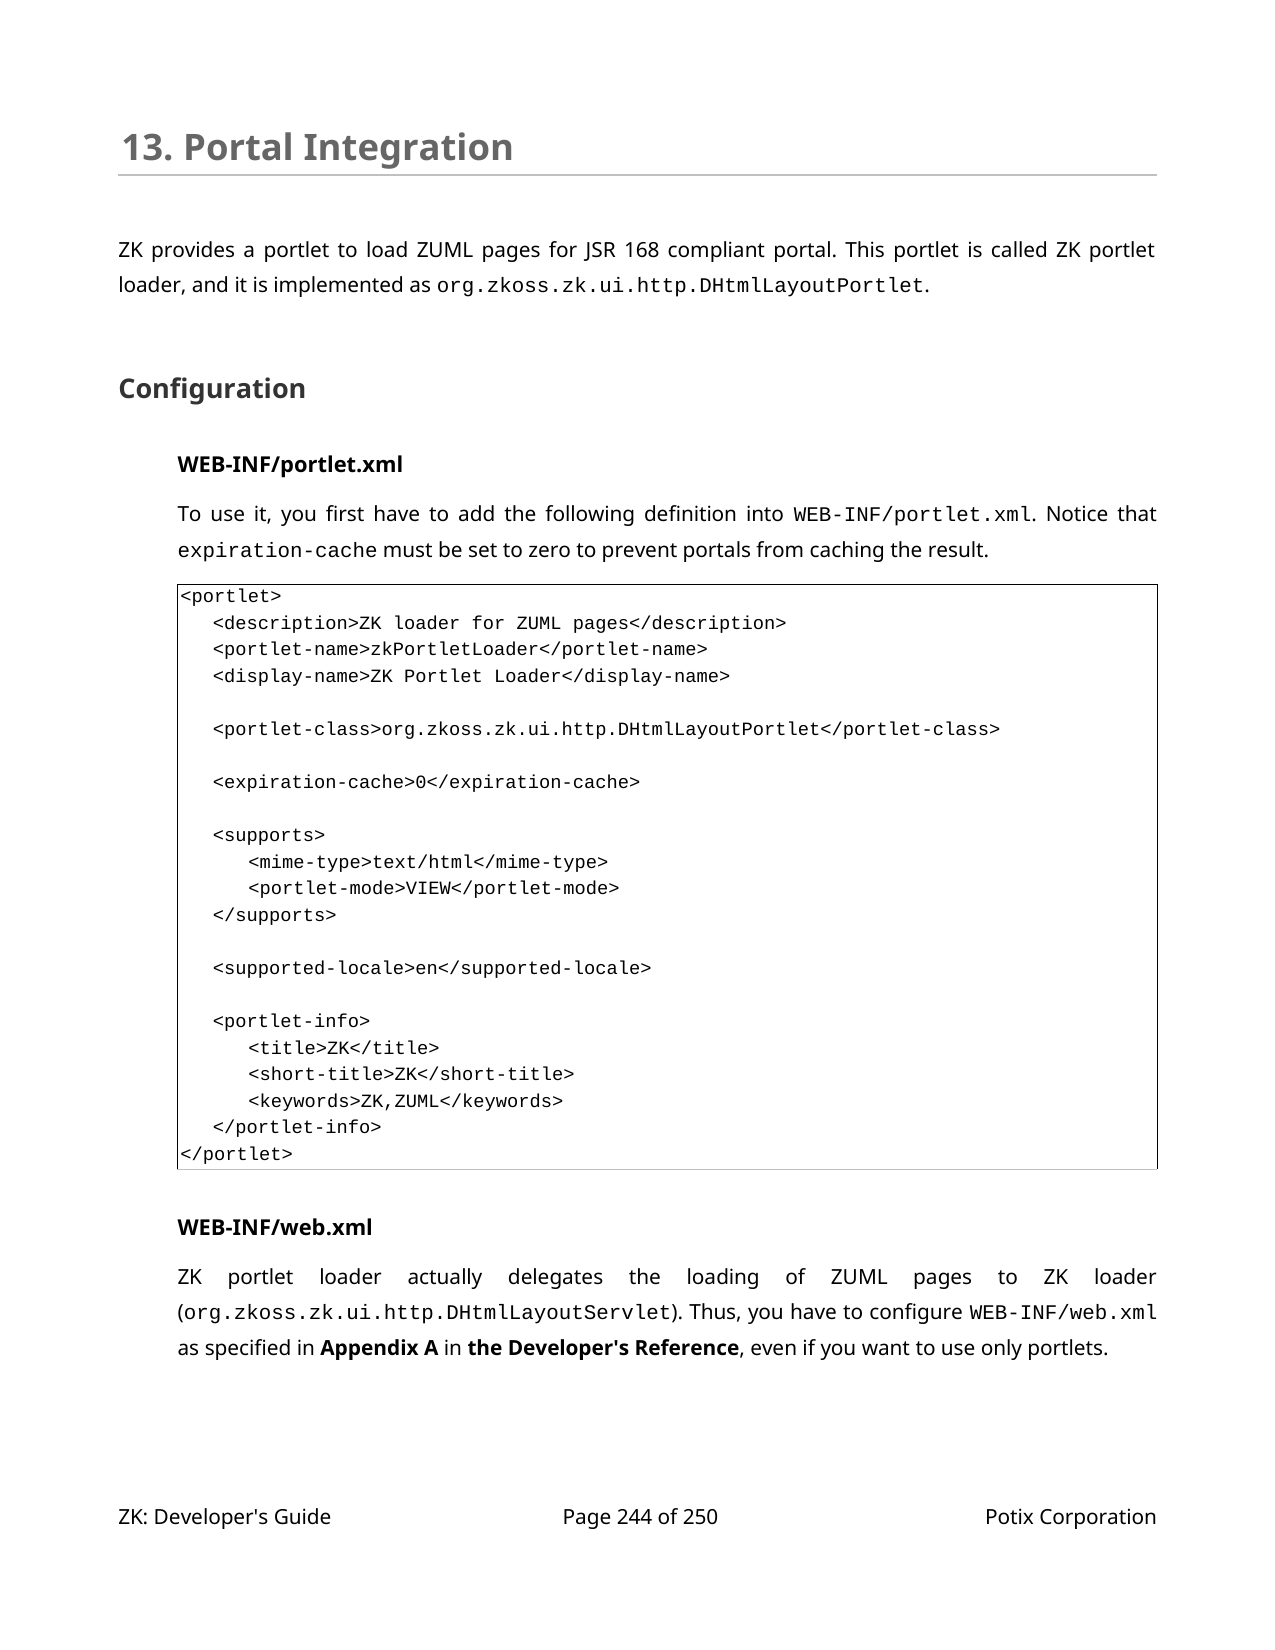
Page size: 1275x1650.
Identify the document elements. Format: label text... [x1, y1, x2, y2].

subtitle Configuration [118, 369, 1157, 406]
text ZK portlet loader actually delegates the loading of ZUML pages to ZK loader (org.zkoss.zk.ui.http.DHtmlLayoutServlet). Thus, you have to configure WEB-INF/web.xml as specified in Appendix A in the Developer's Reference, even if you want to use only portlets. [177, 1262, 1157, 1361]
subtitle 13. Portal Integration [118, 118, 1157, 174]
text To use it, you first have to add the following definition into WEB-INF/portlet.xml. Notice that expiration-cache must be set to zero to prevent portals from caching the result. [177, 499, 1157, 563]
text ZK provides a portlet to load ZUML pages for JSR 168 compliant portal. This portlet is called ZK portlet loader, and it is implemented as org.zkoss.zk.ui.http.DHtmlLayoutPortlet. [118, 235, 1157, 299]
subtitle WEB-INF/portlet.xml [177, 449, 1157, 479]
subtitle WEB-INF/web.xml [177, 1212, 1157, 1242]
text <portlet> <description>ZK loader for ZUML pages</description> <portlet-name>zkPortletLoader</portlet-name> <display-name>ZK Portlet Loader</display-name> <portlet-class>org.zkoss.zk.ui.http.DHtmlLayoutPortlet</portlet-class> <expiration-cache>0</expiration-cache> <supports> <mime-type>text/html</mime-type> <portlet-mode>VIEW</portlet-mode> </supports> <supported-locale>en</supported-locale> <portlet-info> <title>ZK</title> <short-title>ZK</short-title> <keywords>ZK,ZUML</keywords> </portlet-info> </portlet> [178, 585, 1157, 1169]
